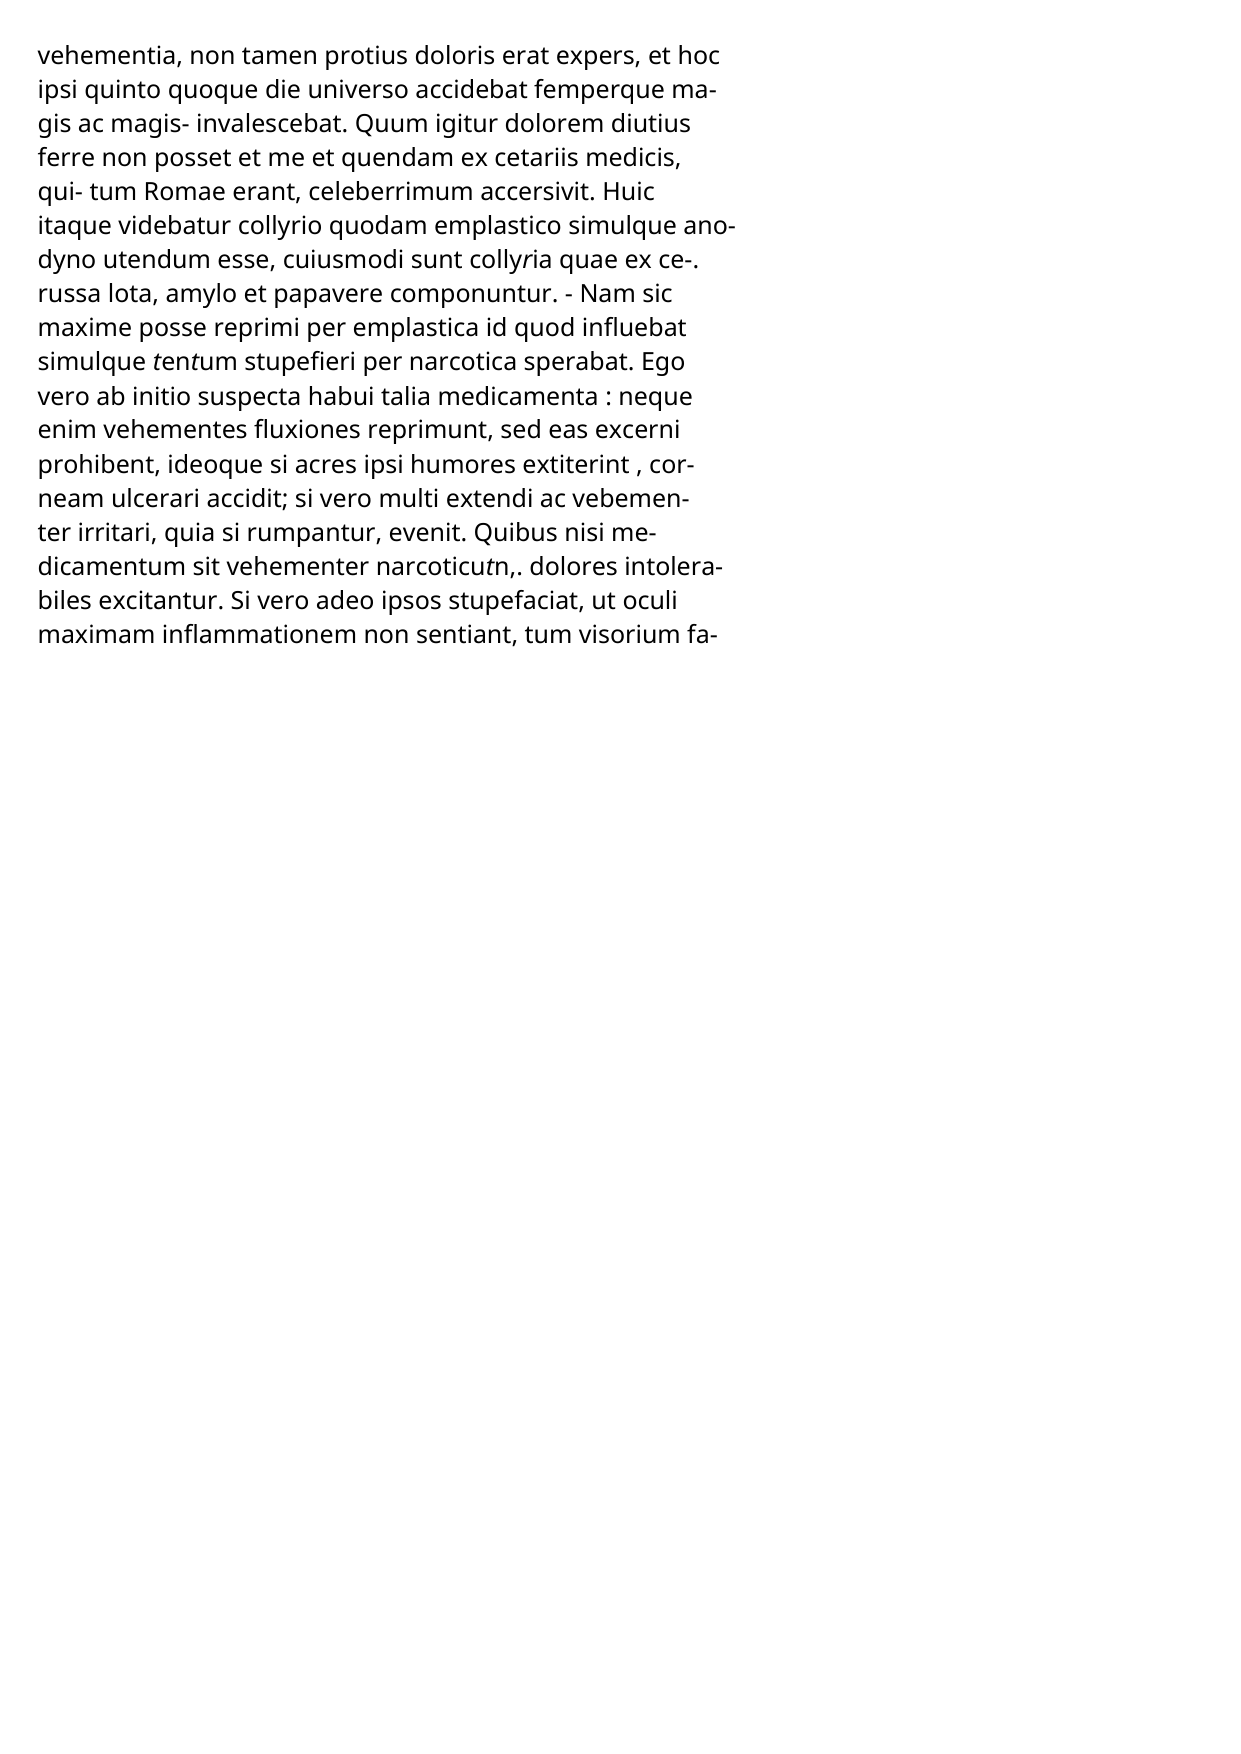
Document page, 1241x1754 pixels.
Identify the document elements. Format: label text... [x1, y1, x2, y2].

text vehementia, non tamen protius doloris erat expers, et hoc ipsi quinto quoque die universo accidebat femperque ma- gis ac magis- invalescebat. Quum igitur dolorem diutius ferre non posset et me et quendam ex cetariis medicis, qui- tum Romae erant, celeberrimum accersivit. Huic itaque videbatur collyrio quodam emplastico simulque ano- dyno utendum esse, cuiusmodi sunt collyria quae ex ce-. russa lota, amylo et papavere componuntur. - Nam sic maxime posse reprimi per emplastica id quod influebat simulque tentum stupefieri per narcotica sperabat. Ego vero ab initio suspecta habui talia medicamenta : neque enim vehementes fluxiones reprimunt, sed eas excerni prohibent, ideoque si acres ipsi humores extiterint , cor- neam ulcerari accidit; si vero multi extendi ac vebemen- ter irritari, quia si rumpantur, evenit. Quibus nisi me- dicamentum sit vehementer narcoticutn,. dolores intolera- biles excitantur. Si vero adeo ipsos stupefaciat, ut oculi maximam inflammationem non sentiant, tum visorium fa- [37, 37, 1203, 651]
